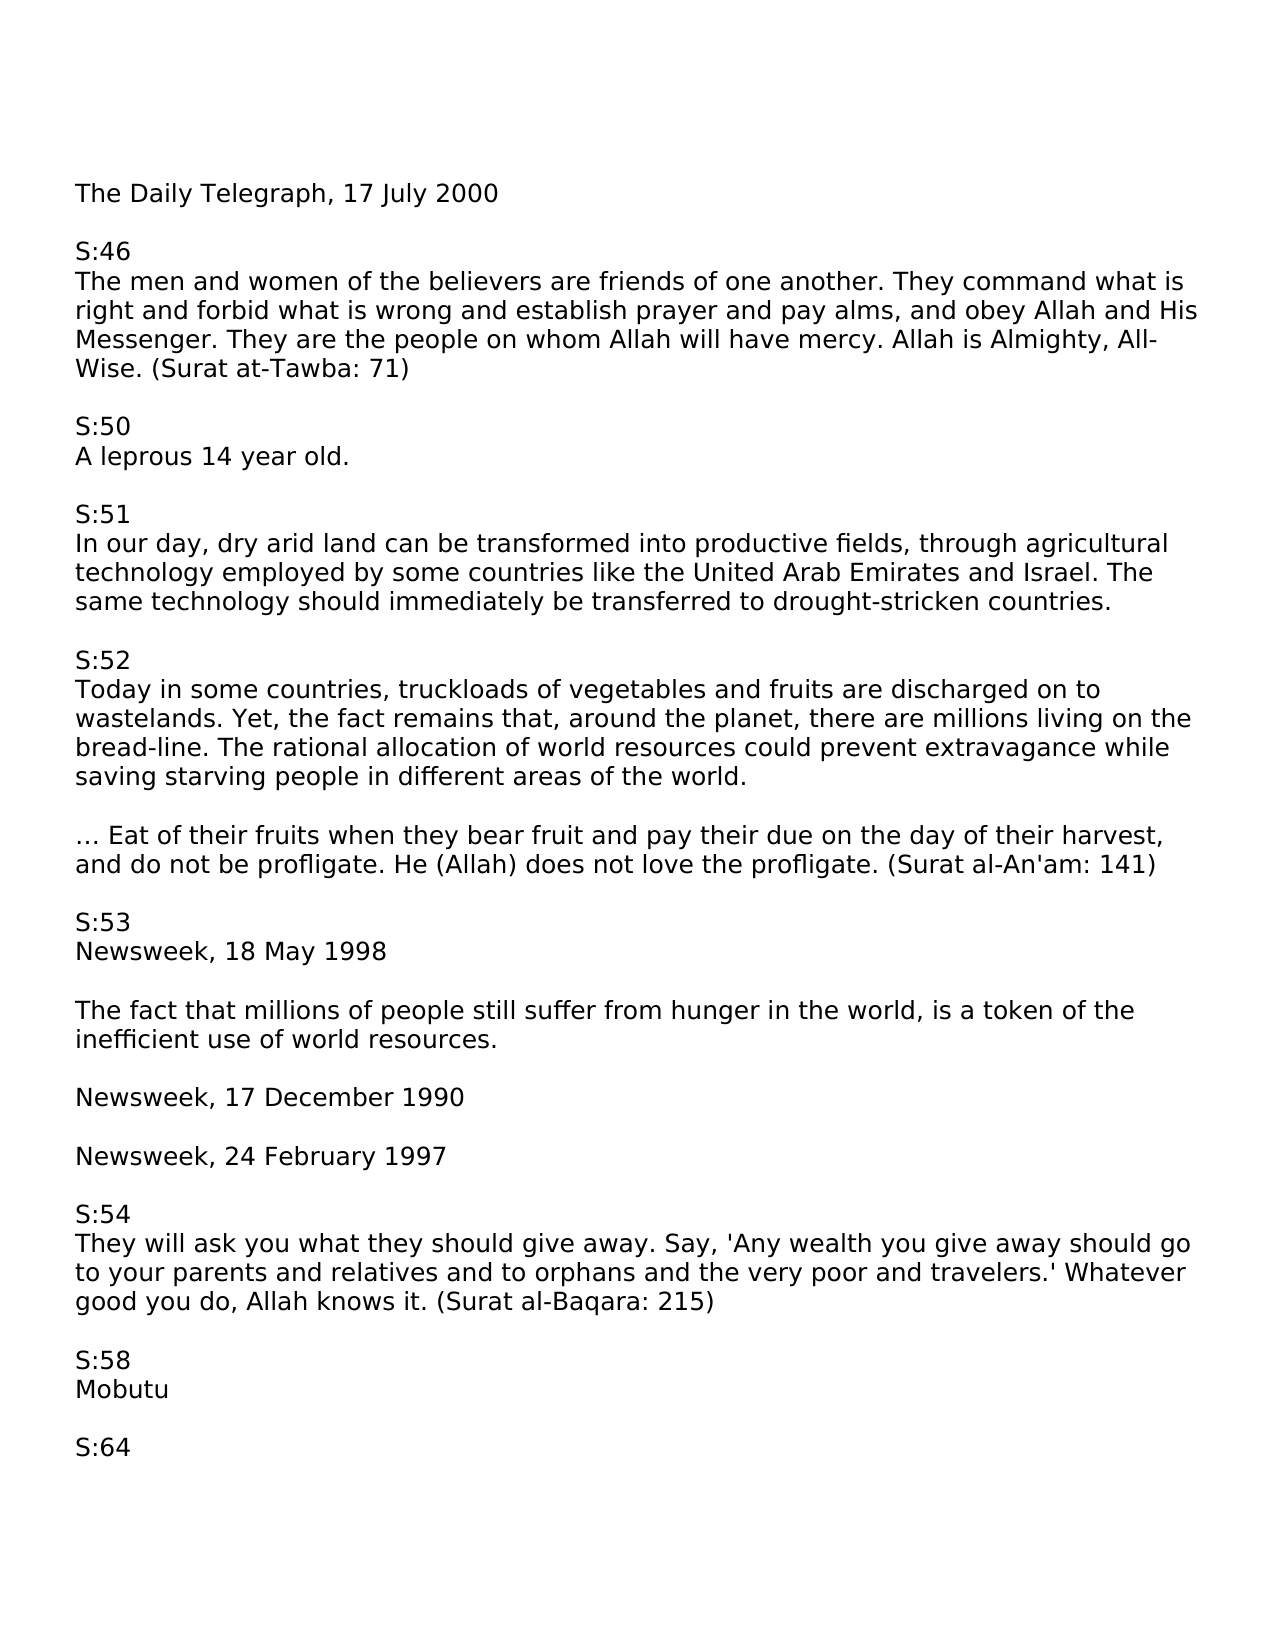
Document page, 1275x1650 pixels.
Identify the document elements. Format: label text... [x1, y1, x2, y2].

text Today in some countries, truckloads of vegetables and fruits are discharged on to wastelands. Yet, the fact remains that, around the planet, there are millions living on the bread-line. The rational allocation of world resources could prevent extravagance while saving starving people in different areas of the world. [75, 675, 1200, 792]
text They will ask you what they should give away. Say, 'Any wealth you give away should go to your parents and relatives and to orphans and the very poor and travelers.' Whatever good you do, Allah knows it. (Surat al-Baqara: 215) [75, 1229, 1200, 1317]
text S:46 [75, 237, 1200, 267]
text Newsweek, 24 February 1997 [75, 1142, 1200, 1171]
text S:53 [75, 908, 1200, 937]
text … Eat of their fruits when they bear fruit and pay their due on the day of their harvest, and do not be profligate. He (Allah) does not love the profligate. (Surat al-An'am: 141) [75, 821, 1200, 879]
text The men and women of the believers are friends of one another. They command what is right and forbid what is wrong and establish prayer and pay alms, and obey Allah and His Messenger. They are the people on whom Allah will have mercy. Allah is Almighty, All-Wise. (Surat at-Tawba: 71) [75, 267, 1200, 383]
text Mobutu [75, 1375, 1200, 1404]
text S:54 [75, 1200, 1200, 1229]
text S:64 [75, 1433, 1200, 1462]
text S:50 [75, 412, 1200, 442]
text Newsweek, 18 May 1998 [75, 937, 1200, 967]
text S:52 [75, 646, 1200, 675]
text In our day, dry arid land can be transformed into productive fields, through agricultural technology employed by some countries like the United Arab Emirates and Israel. The same technology should immediately be transferred to drought-stricken countries. [75, 529, 1200, 617]
text S:58 [75, 1346, 1200, 1375]
text A leprous 14 year old. [75, 442, 1200, 471]
text S:51 [75, 500, 1200, 529]
text The Daily Telegraph, 17 July 2000 [75, 179, 1200, 208]
text Newsweek, 17 December 1990 [75, 1083, 1200, 1112]
text The fact that millions of people still suffer from hunger in the world, is a token of the inefficient use of world resources. [75, 996, 1200, 1054]
